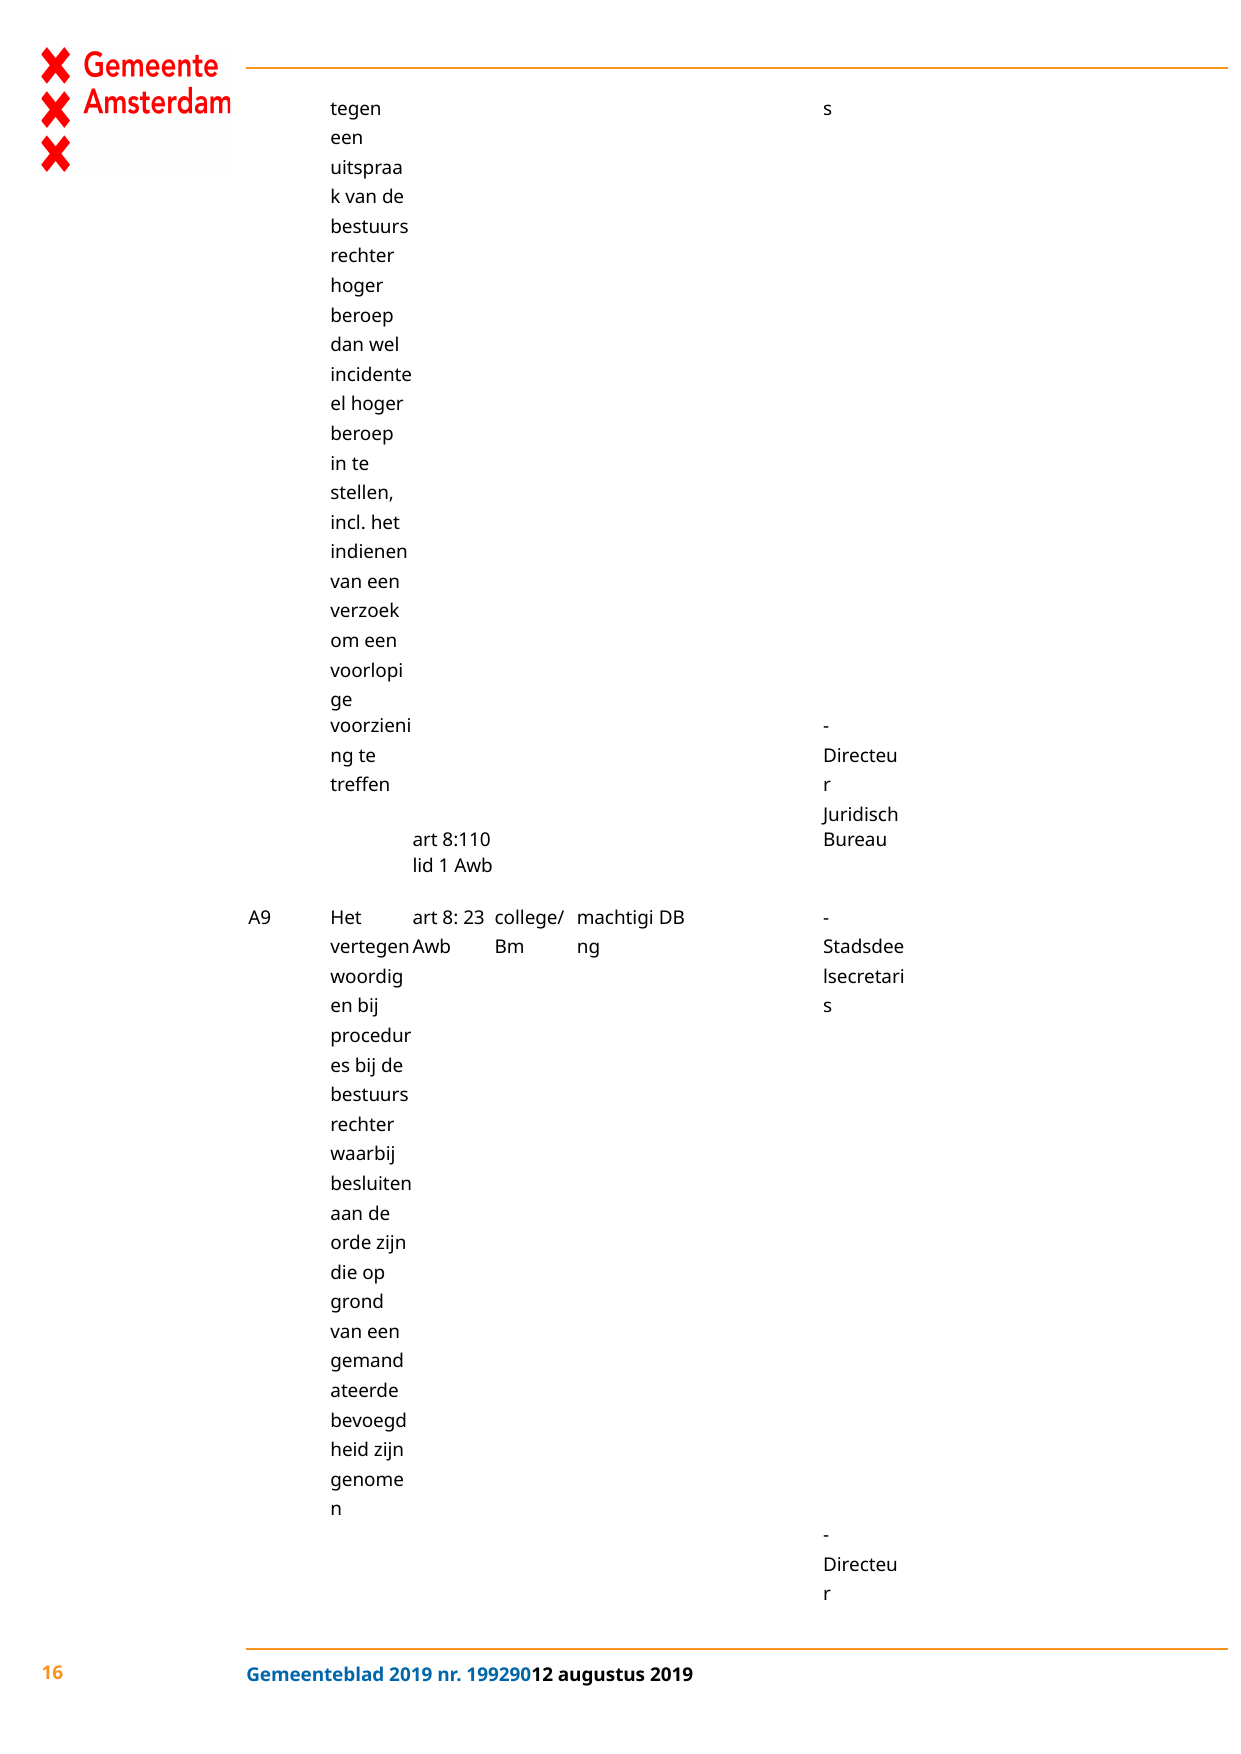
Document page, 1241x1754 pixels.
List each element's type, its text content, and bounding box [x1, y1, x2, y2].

table_cell [905, 904, 987, 1521]
table_cell [905, 712, 987, 827]
table_cell [494, 1521, 577, 1606]
table_cell [987, 712, 1069, 827]
table_cell [741, 853, 823, 878]
table_cell [905, 878, 987, 904]
table_cell art 8: 23 Awb [412, 904, 494, 1521]
table_cell [741, 1521, 823, 1606]
table_cell [905, 827, 987, 852]
table_cell [741, 95, 823, 712]
table_cell [248, 95, 330, 712]
table_cell DB [659, 904, 741, 1521]
table_cell lid 1 Awb [412, 853, 494, 878]
table_cell [1069, 1521, 1152, 1606]
table_cell [659, 712, 741, 827]
table_cell [248, 827, 330, 852]
table_cell [248, 853, 330, 878]
table_cell - Stadsdeelsecretaris [823, 904, 905, 1521]
table_cell [1069, 712, 1152, 827]
table_cell [494, 827, 577, 852]
table_cell [1069, 878, 1152, 904]
table_cell [987, 827, 1069, 852]
table_cell [577, 712, 659, 827]
table_cell [1069, 95, 1152, 712]
table_cell [905, 1521, 987, 1606]
table_cell [412, 1521, 494, 1606]
table_cell [412, 712, 494, 827]
table_cell [330, 1521, 412, 1606]
table_cell [987, 878, 1069, 904]
table_cell [577, 95, 659, 712]
table_cell art 8:110 [412, 827, 494, 852]
table_cell [494, 853, 577, 878]
table_cell machtiging [577, 904, 659, 1521]
table_cell [330, 853, 412, 878]
table_cell [1069, 853, 1152, 878]
table_cell [577, 1521, 659, 1606]
table_cell tegen een uitspraak van de bestuursrechter hoger beroep dan wel incidenteel hoger beroep in te stellen, incl. het indienen van een verzoek om een voorlopige [330, 95, 412, 712]
table_cell [494, 712, 577, 827]
table_cell [987, 95, 1069, 712]
table_cell [741, 827, 823, 852]
table_cell Bureau [823, 827, 905, 852]
table_cell [494, 878, 577, 904]
table_cell [905, 95, 987, 712]
table_cell [577, 853, 659, 878]
table_cell [577, 878, 659, 904]
table_cell Het vertegenwoordigen bij procedures bij de bestuursrechter waarbij besluiten aan de orde zijn die op grond van een gemandateerde bevoegdheid zijn genomen [330, 904, 412, 1521]
table_cell [412, 878, 494, 904]
table_cell - Directeur Juridisch [823, 712, 905, 827]
table_cell [1069, 827, 1152, 852]
table_cell s [823, 95, 905, 712]
table_cell [987, 904, 1069, 1521]
table_cell [248, 878, 330, 904]
table_cell [330, 878, 412, 904]
table_cell [741, 712, 823, 827]
table_cell [741, 904, 823, 1521]
table_cell voorziening te treffen [330, 712, 412, 827]
table_cell [1069, 904, 1152, 1521]
table_cell [659, 878, 741, 904]
table_cell [330, 827, 412, 852]
table_cell [987, 853, 1069, 878]
table_cell [987, 1521, 1069, 1606]
table_cell [248, 1521, 330, 1606]
table_cell [659, 853, 741, 878]
table_cell college/ Bm [494, 904, 577, 1521]
table_cell [905, 853, 987, 878]
table_cell [659, 827, 741, 852]
table_cell [577, 827, 659, 852]
table_cell [823, 878, 905, 904]
table_cell [823, 853, 905, 878]
table_cell A9 [248, 904, 330, 1521]
table_cell [412, 95, 494, 712]
table_cell [741, 878, 823, 904]
table_cell [248, 712, 330, 827]
table_cell - Directeur [823, 1521, 905, 1606]
picture [41, 47, 231, 172]
table_cell [659, 1521, 741, 1606]
table_cell [494, 95, 577, 712]
table_cell [659, 95, 741, 712]
